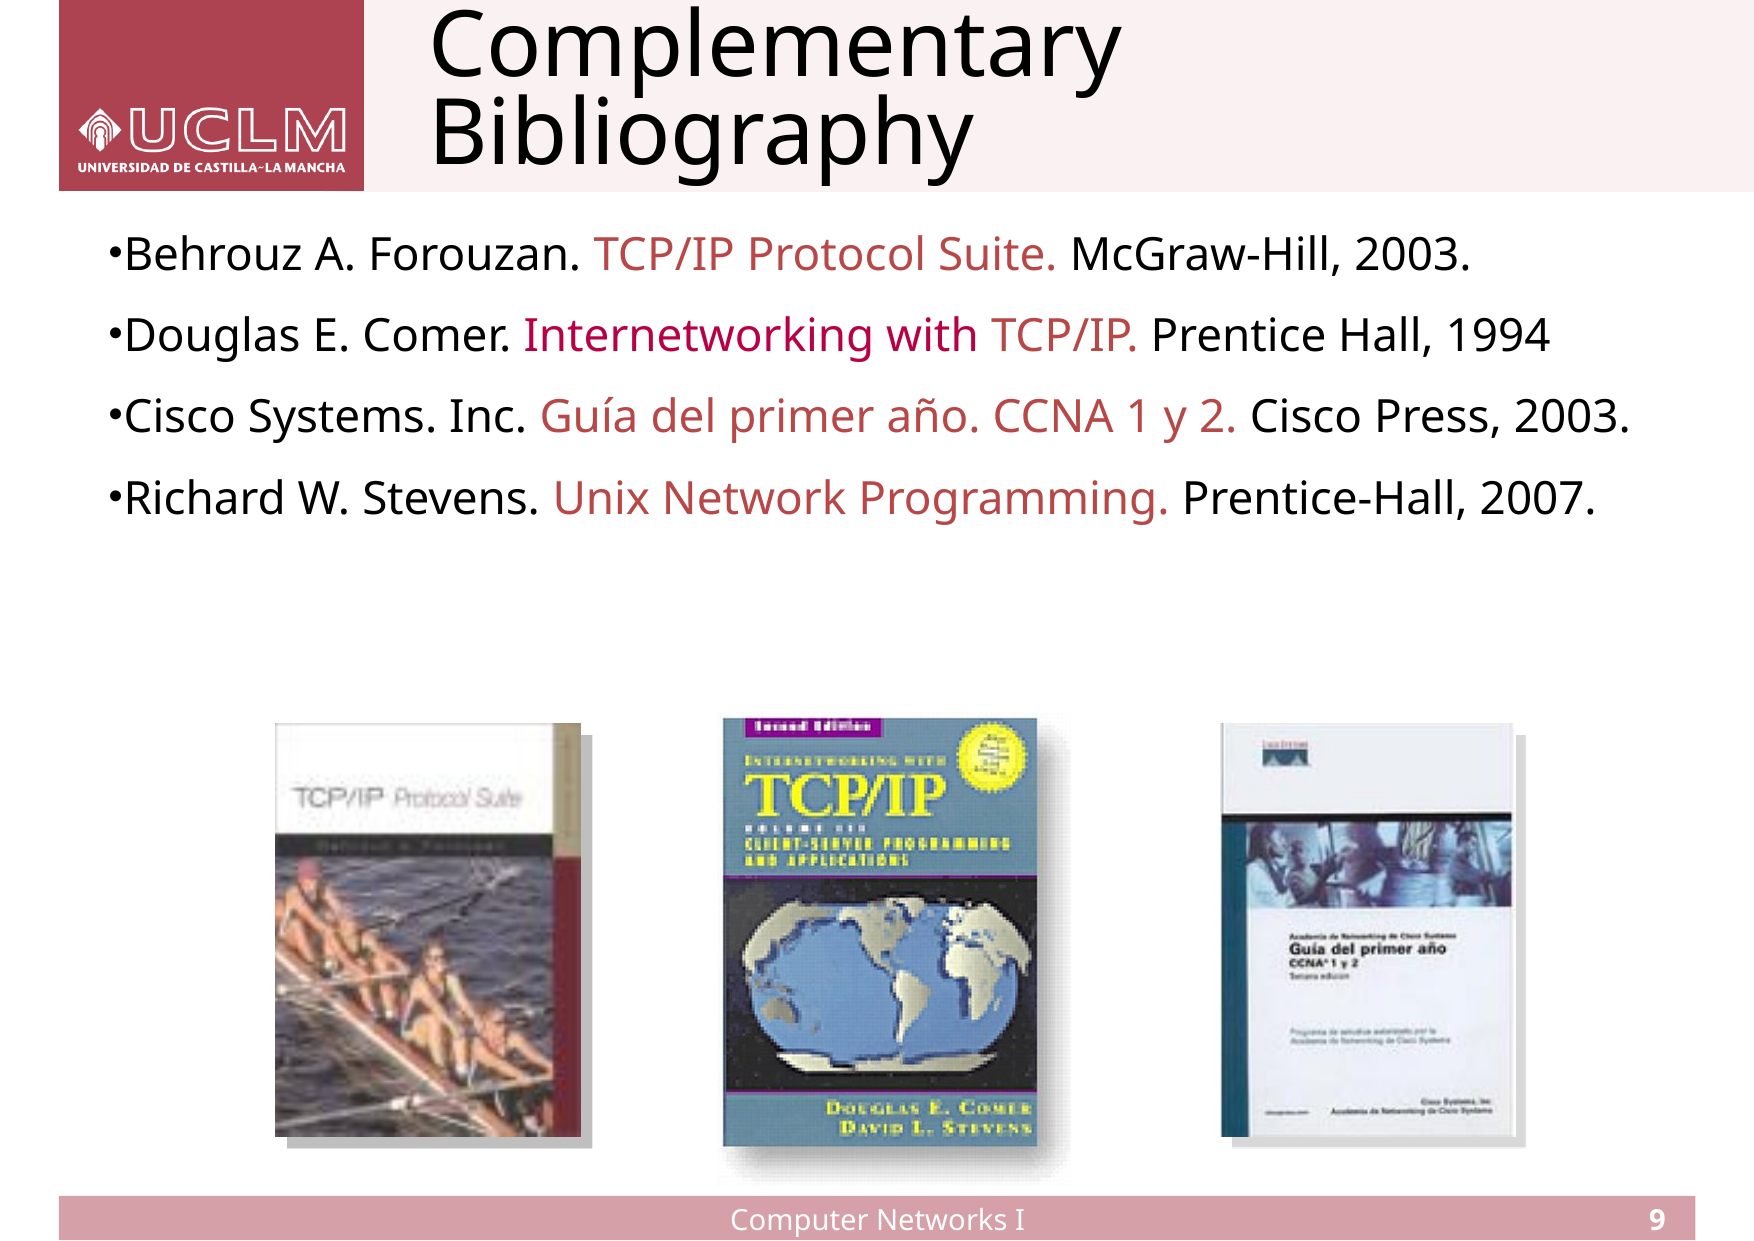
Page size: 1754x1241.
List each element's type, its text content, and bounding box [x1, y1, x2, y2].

title Complementary Bibliography [413, 0, 1667, 205]
slide_number [1257, 1200, 1666, 1236]
picture [275, 723, 581, 1137]
footer Computer Networks I [599, 1200, 1156, 1236]
picture [717, 712, 1072, 1187]
picture [59, 0, 364, 191]
picture [1220, 723, 1516, 1137]
text_box Behrouz A. Forouzan. TCP/IP Protocol Suite. McGraw-Hill, 2003. Douglas E. Comer. Internetworking with TCP/IP. Prentice Hall, 1994 Cisco Systems. Inc. Guía del primer año. CCNA 1 y 2. Cisco Press, 2003. Richard W. Stevens. Unix Network Programming. Prentice-Hall, 2007. [107, 220, 1701, 569]
